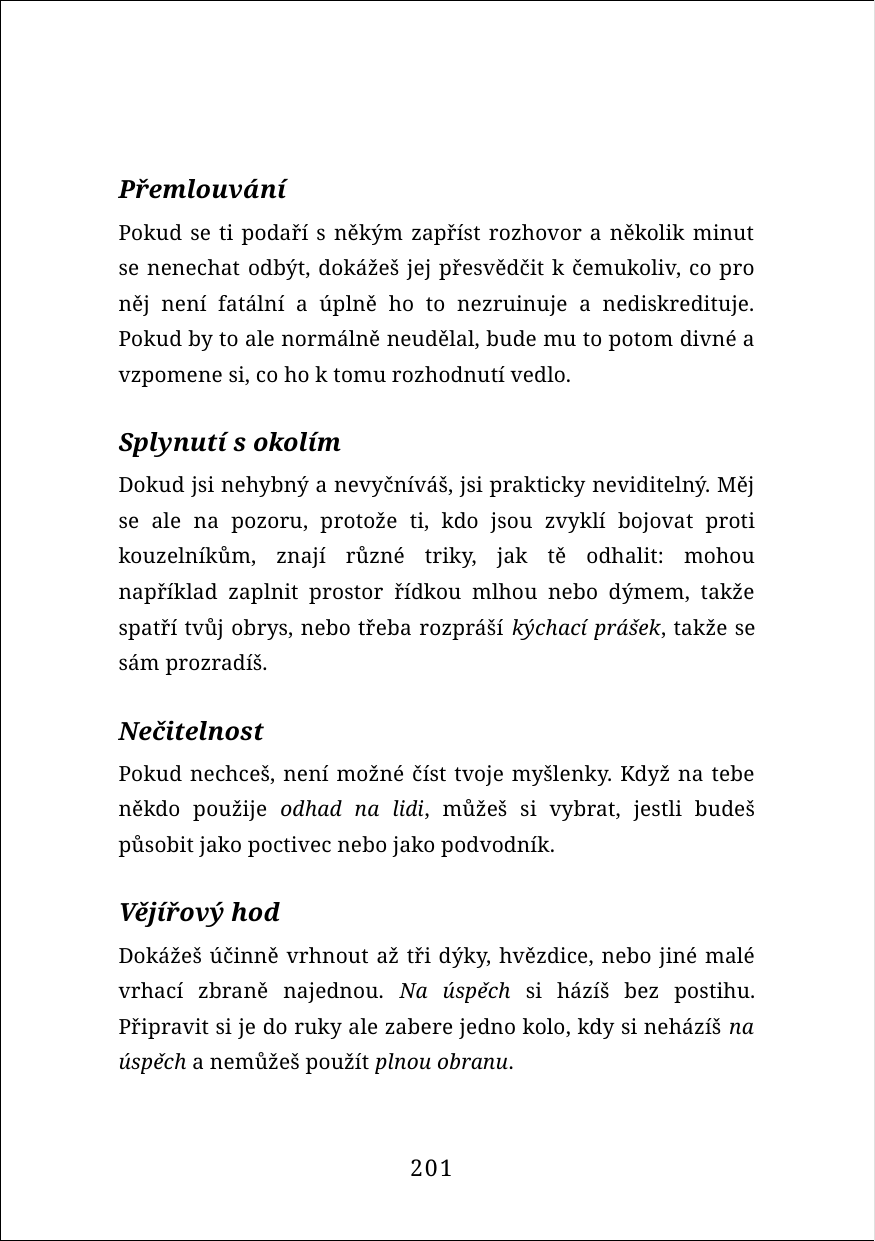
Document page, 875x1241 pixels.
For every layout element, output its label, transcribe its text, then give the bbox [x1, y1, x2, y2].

subtitle Splynutí s okolím [118, 425, 756, 459]
text Dokud jsi nehybný a nevyčníváš, jsi prakticky neviditelný. Měj se ale na pozoru, protože ti, kdo jsou zvyklí bojovat proti kouzelníkům, znají různé triky, jak tě odhalit: mohou například zaplnit prostor řídkou mlhou nebo dýmem, takže spatří tvůj obrys, nebo třeba rozpráší kýchací prášek, takže se sám prozradíš. [118, 471, 756, 677]
subtitle Nečitelnost [118, 713, 756, 747]
subtitle Přemlouvání [118, 172, 756, 206]
text Pokud nechceš, není možné číst tvoje myšlenky. Když na tebe někdo použije odhad na lidi, můžeš si vybrat, jestli budeš působit jako poctivec nebo jako podvodník. [118, 759, 756, 858]
text Dokážeš účinně vrhnout až tři dýky, hvězdice, nebo jiné malé vrhací zbraně najednou. Na úspěch si házíš bez postihu. Připravit si je do ruky ale zabere jedno kolo, kdy si neházíš na úspěch a nemůžeš použít plnou obranu. [118, 941, 756, 1076]
subtitle Vějířový hod [118, 895, 756, 929]
text Pokud se ti podaří s někým zapříst rozhovor a několik minut se nenechat odbýt, dokážeš jej přesvědčit k čemukoliv, co pro něj není fatální a úplně ho to nezruinuje a nediskredituje. Pokud by to ale normálně neudělal, bude mu to potom divné a vzpomene si, co ho k tomu rozhodnutí vedlo. [118, 218, 756, 388]
